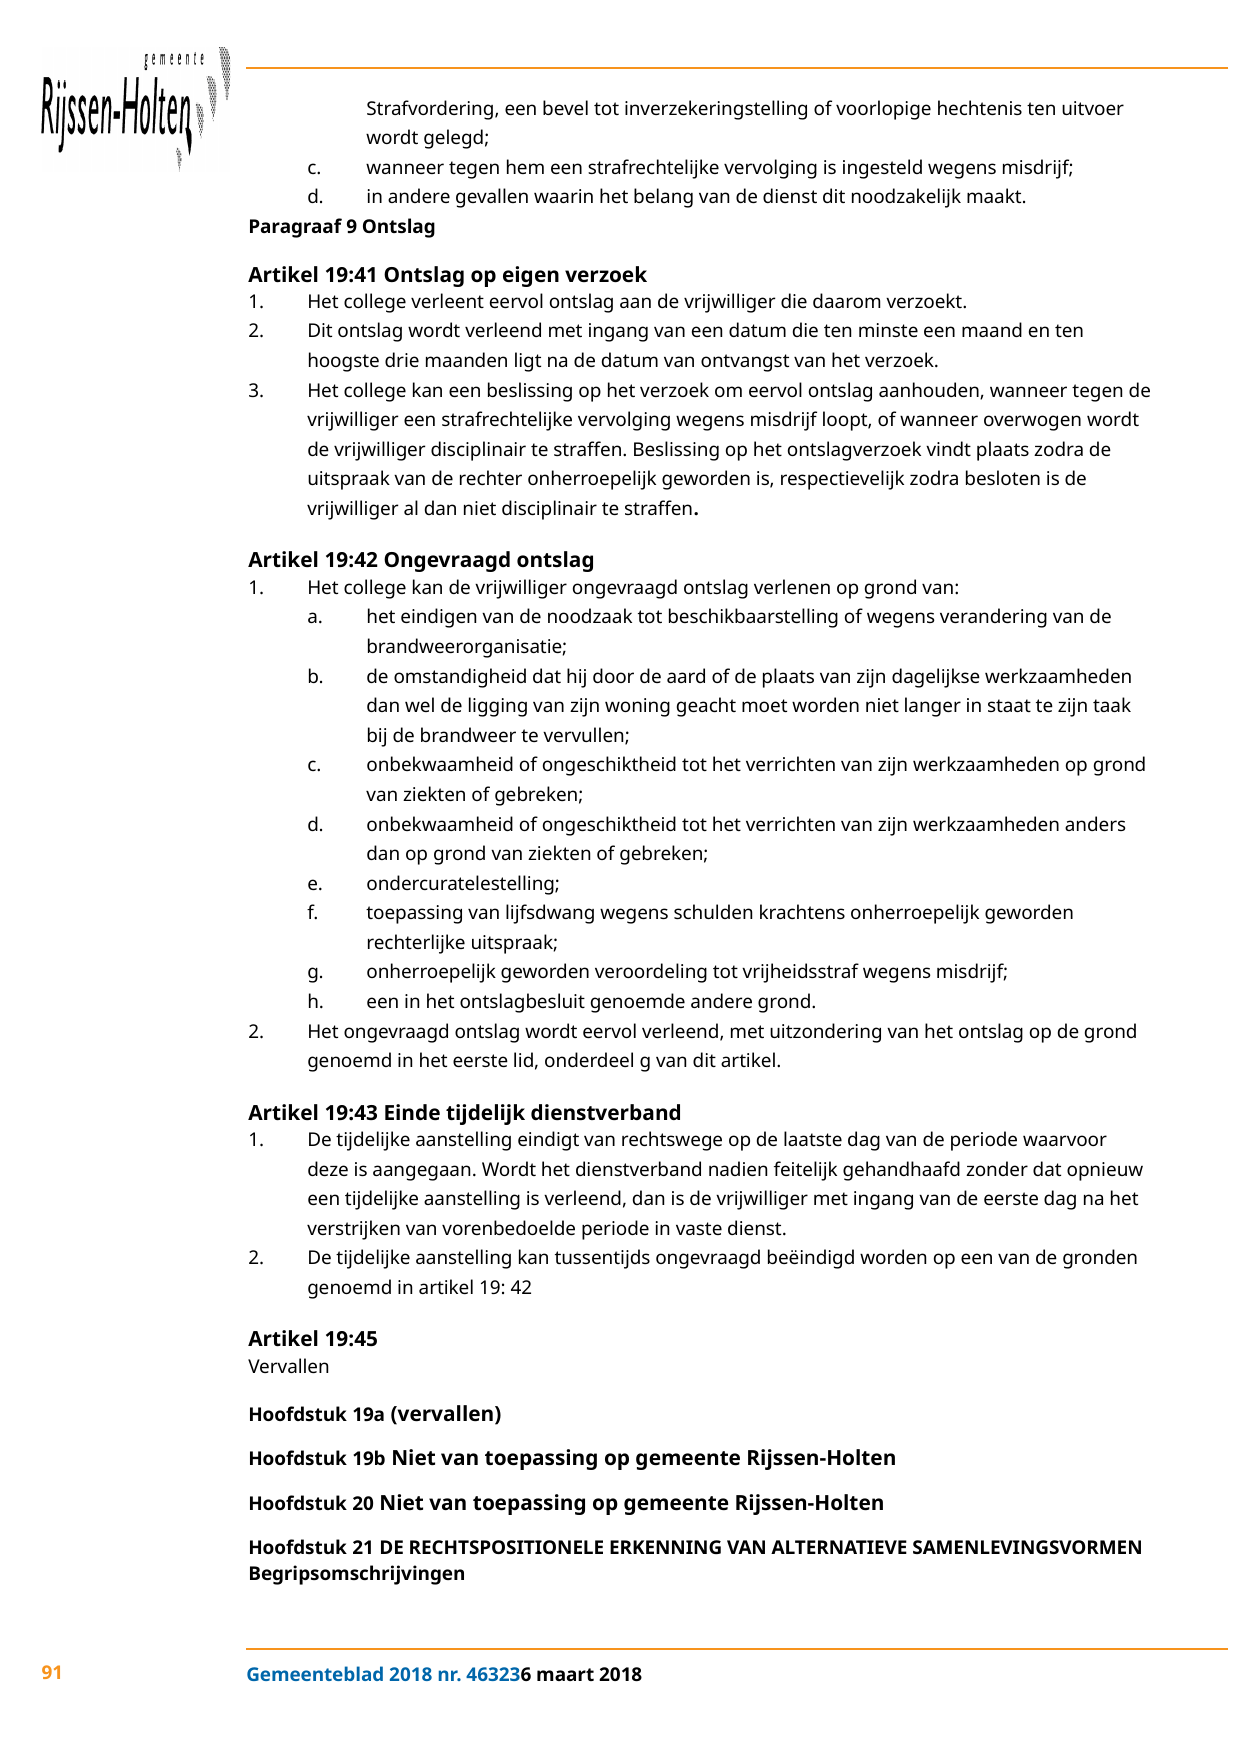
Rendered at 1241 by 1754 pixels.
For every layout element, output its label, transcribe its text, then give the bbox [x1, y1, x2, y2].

text Hoofdstuk 19b Niet van toepassing op gemeente Rijssen-Holten [248, 1443, 1152, 1472]
text Hoofdstuk 19a (vervallen) [248, 1399, 1152, 1427]
text Artikel 19:42 Ongevraagd ontslag [248, 546, 1152, 574]
text Hoofdstuk 21 DE RECHTSPOSITIONELE ERKENNING VAN ALTERNATIEVE SAMENLEVINGSVORMEN [248, 1532, 1152, 1561]
list Dit ontslag wordt verleend met ingang van een datum die ten minste een maand en ten hoogste drie maanden ligt na de datum van ontvangst van het verzoek. [248, 318, 1152, 373]
text Paragraaf 9 Ontslag [248, 213, 1152, 239]
list De tijdelijke aanstelling kan tussentijds ongevraagd beëindigd worden op een van de gronden genoemd in artikel 19: 42 [248, 1244, 1152, 1300]
list onbekwaamheid of ongeschiktheid tot het verrichten van zijn werkzaamheden op grond van ziekten of gebreken; [307, 752, 1152, 807]
list Het college kan de vrijwilliger ongevraagd ontslag verlenen op grond van: [248, 574, 1152, 600]
picture [41, 47, 231, 172]
text Artikel 19:41 Ontslag op eigen verzoek [248, 260, 1152, 288]
text Begripsomschrijvingen [248, 1561, 1152, 1586]
list onbekwaamheid of ongeschiktheid tot het verrichten van zijn werkzaamheden anders dan op grond van ziekten of gebreken; [307, 811, 1152, 866]
list Het college verleent eervol ontslag aan de vrijwilliger die daarom verzoekt. [248, 288, 1152, 314]
list het eindigen van de noodzaak tot beschikbaarstelling of wegens verandering van de brandweerorganisatie; [307, 604, 1152, 659]
list wanneer tegen hem een strafrechtelijke vervolging is ingesteld wegens misdrijf; [307, 154, 1152, 180]
list Het ongevraagd ontslag wordt eervol verleend, met uitzondering van het ontslag op de grond genoemd in het eerste lid, onderdeel g van dit artikel. [248, 1018, 1152, 1073]
text Artikel 19:43 Einde tijdelijk dienstverband [248, 1098, 1152, 1126]
list een in het ontslagbesluit genoemde andere grond. [307, 988, 1152, 1014]
list De tijdelijke aanstelling eindigt van rechtswege op de laatste dag van de periode waarvoor deze is aangegaan. Wordt het dienstverband nadien feitelijk gehandhaafd zonder dat opnieuw een tijdelijke aanstelling is verleend, dan is de vrijwilliger met ingang van de eerste dag na het verstrijken van vorenbedoelde periode in vaste dienst. [248, 1126, 1152, 1241]
list de omstandigheid dat hij door de aard of de plaats van zijn dagelijkse werkzaamheden dan wel de ligging van zijn woning geacht moet worden niet langer in staat te zijn taak bij de brandweer te vervullen; [307, 663, 1152, 748]
list toepassing van lijfsdwang wegens schulden krachtens onherroepelijk geworden rechterlijke uitspraak; [307, 899, 1152, 955]
list in andere gevallen waarin het belang van de dienst dit noodzakelijk maakt. [307, 183, 1152, 209]
list onherroepelijk geworden veroordeling tot vrijheidsstraf wegens misdrijf; [307, 959, 1152, 984]
text Hoofdstuk 20 Niet van toepassing op gemeente Rijssen-Holten [248, 1488, 1152, 1516]
text Vervallen [248, 1353, 1152, 1379]
list ondercuratelestelling; [307, 870, 1152, 896]
list Strafvordering, een bevel tot inverzekeringstelling of voorlopige hechtenis ten uitvoer wordt gelegd; [307, 95, 1152, 150]
list Het college kan een beslissing op het verzoek om eervol ontslag aanhouden, wanneer tegen de vrijwilliger een strafrechtelijke vervolging wegens misdrijf loopt, of wanneer overwogen wordt de vrijwilliger disciplinair te straffen. Beslissing op het ontslagverzoek vindt plaats zodra de uitspraak van de rechter onherroepelijk geworden is, respectievelijk zodra besloten is de vrijwilliger al dan niet disciplinair te straffen. [248, 377, 1152, 521]
text Artikel 19:45 [248, 1324, 1152, 1353]
